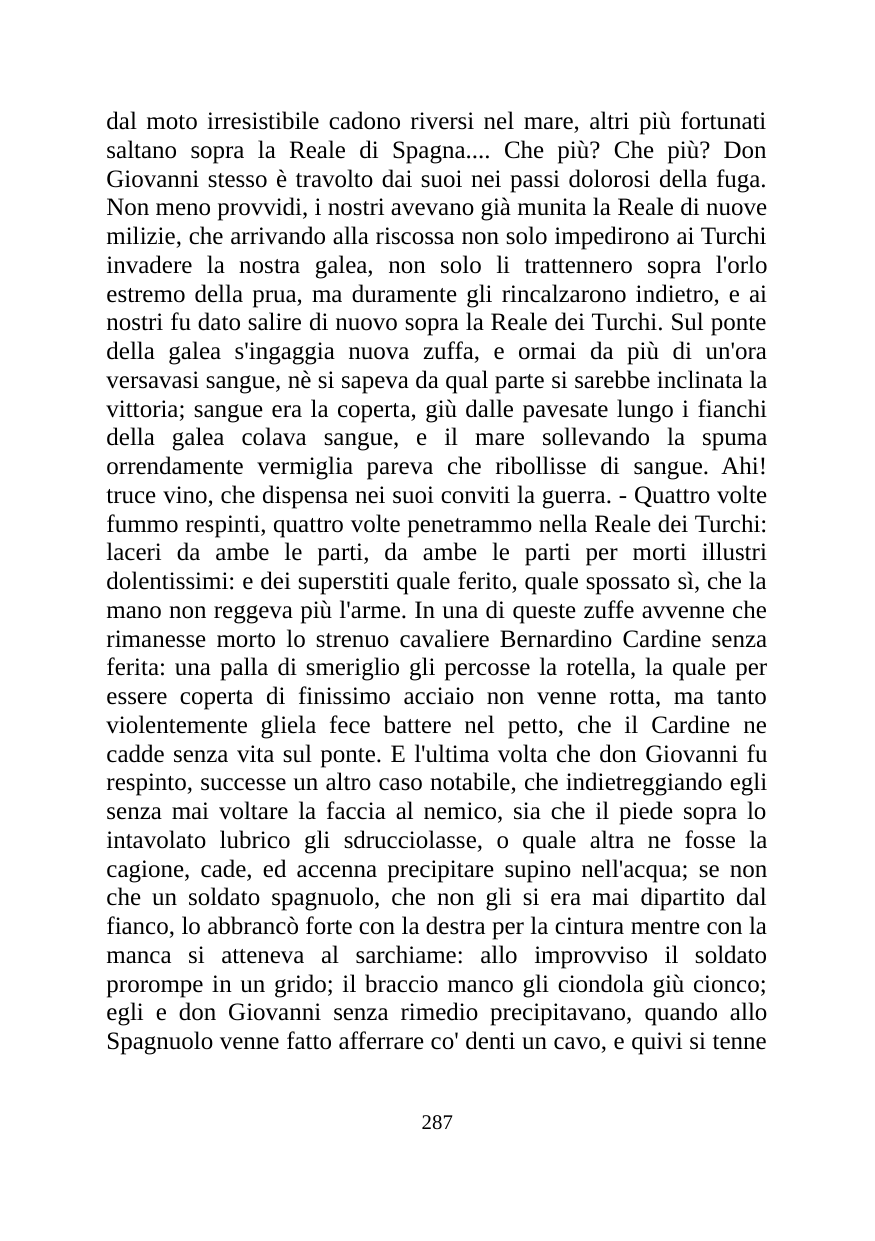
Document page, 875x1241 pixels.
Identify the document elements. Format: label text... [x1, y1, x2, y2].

text dal moto irresistibile cadono riversi nel mare, altri più fortunati saltano sopra la Reale di Spagna.... Che più? Che più? Don Giovanni stesso è travolto dai suoi nei passi dolorosi della fuga. Non meno provvidi, i nostri avevano già munita la Reale di nuove milizie, che arrivando alla riscossa non solo impedirono ai Turchi invadere la nostra galea, non solo li trattennero sopra l'orlo estremo della prua, ma duramente gli rincalzarono indietro, e ai nostri fu dato salire di nuovo sopra la Reale dei Turchi. Sul ponte della galea s'ingaggia nuova zuffa, e ormai da più di un'ora versavasi sangue, nè si sapeva da qual parte si sarebbe inclinata la vittoria; sangue era la coperta, giù dalle pavesate lungo i fianchi della galea colava sangue, e il mare sollevando la spuma orrendamente vermiglia pareva che ribollisse di sangue. Ahi! truce vino, che dispensa nei suoi conviti la guerra. - Quattro volte fummo respinti, quattro volte penetrammo nella Reale dei Turchi: laceri da ambe le parti, da ambe le parti per morti illustri dolentissimi: e dei superstiti quale ferito, quale spossato sì, che la mano non reggeva più l'arme. In una di queste zuffe avvenne che rimanesse morto lo strenuo cavaliere Bernardino Cardine senza ferita: una palla di smeriglio gli percosse la rotella, la quale per essere coperta di finissimo acciaio non venne rotta, ma tanto violentemente gliela fece battere nel petto, che il Cardine ne cadde senza vita sul ponte. E l'ultima volta che don Giovanni fu respinto, successe un altro caso notabile, che indietreggiando egli senza mai voltare la faccia al nemico, sia che il piede sopra lo intavolato lubrico gli sdrucciolasse, o quale altra ne fosse la cagione, cade, ed accenna precipitare supino nell'acqua; se non che un soldato spagnuolo, che non gli si era mai dipartito dal fianco, lo abbrancò forte con la destra per la cintura mentre con la manca si atteneva al sarchiame: allo improvviso il soldato prorompe in un grido; il braccio manco gli ciondola giù cionco; egli e don Giovanni senza rimedio precipitavano, quando allo Spagnuolo venne fatto afferrare co' denti un cavo, e quivi si tenne [106, 106, 768, 1055]
